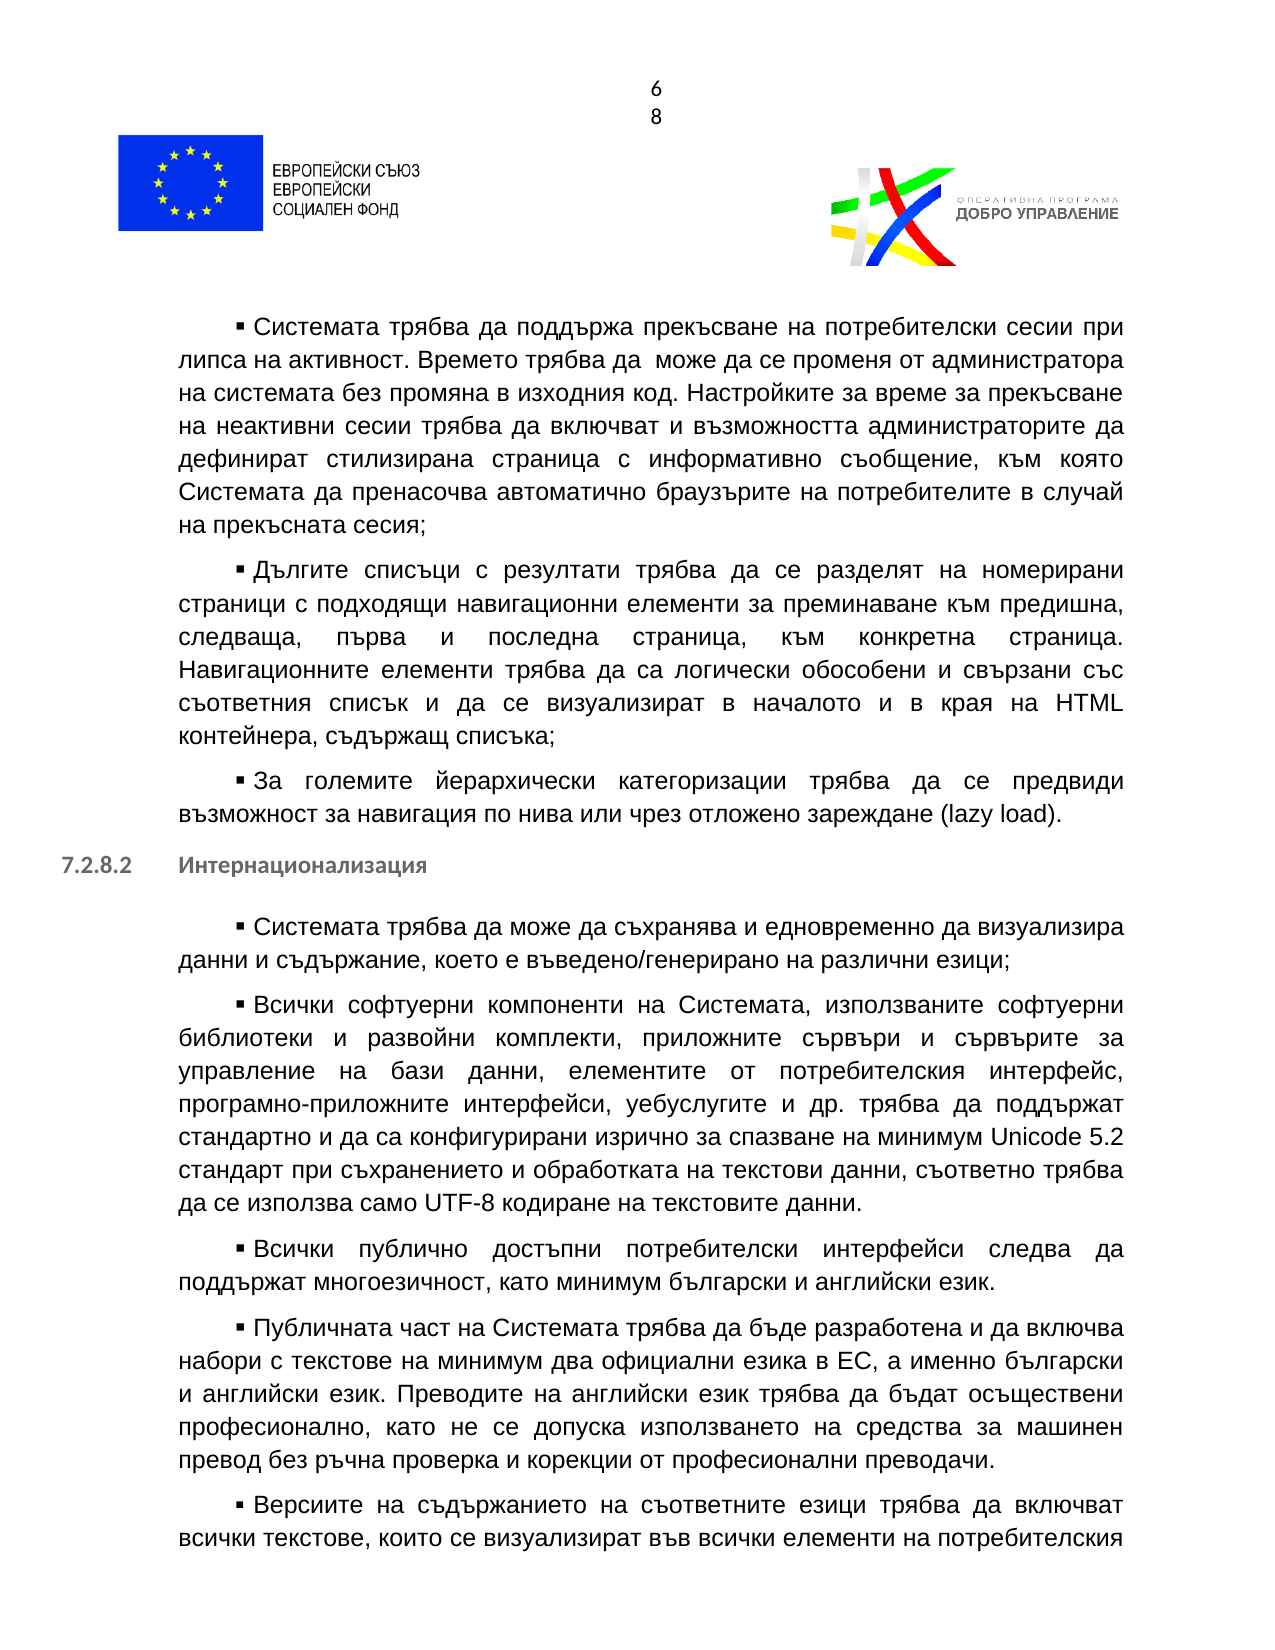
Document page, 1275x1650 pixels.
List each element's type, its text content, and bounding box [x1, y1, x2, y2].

list За големите йерархически категоризации трябва да се предвиди възможност за навигация по нива или чрез отложено зареждане (lazy load). [178, 766, 1125, 828]
list Системата трябва да поддържа прекъсване на потребителски сесии при липса на активност. Времето трябва да може да се променя от администратора на системата без промяна в изходния код. Настройките за време за прекъсване на неактивни сесии трябва да включват и възможността администраторите да дефинират стилизирана страница с информативно съобщение, към която Системата да пренасочва автоматично браузърите на потребителите в случай на прекъсната сесия; [178, 312, 1125, 539]
list Дългите списъци с резултати трябва да се разделят на номерирани страници с подходящи навигационни елементи за преминаване към предишна, следваща, първа и последна страница, към конкретна страница. Навигационните елементи трябва да са логически обособени и свързани със съответния списък и да се визуализират в началото и в края на HTML контейнера, съдържащ списъка; [178, 556, 1125, 749]
list Версиите на съдържанието на съответните езици трябва да включват всички текстове, които се визуализират във всички елементи на потребителския [178, 1490, 1125, 1552]
list Всички софтуерни компоненти на Системата, използваните софтуерни библиотеки и развойни комплекти, приложните сървъри и сървърите за управление на бази данни, елементите от потребителския интерфейс, програмно-приложните интерфейси, уебуслугите и др. трябва да поддържат стандартно и да са конфигурирани изрично за спазване на минимум Unicode 5.2 стандарт при съхранението и обработката на текстови данни, съответно трябва да се използва само UTF-8 кодиране на текстовите данни. [178, 990, 1125, 1217]
list Всички публично достъпни потребителски интерфейси следва да поддържат многоезичност, като минимум български и английски език. [178, 1234, 1125, 1296]
subtitle Интернационализация [61, 849, 1125, 879]
list Системата трябва да може да съхранява и едновременно да визуализира данни и съдържание, което е въведено/генерирано на различни езици; [178, 912, 1125, 973]
list Публичната част на Системата трябва да бъде разработена и да включва набори с текстове на минимум два официални езика в ЕС, а именно български и английски език. Преводите на английски език трябва да бъдат осъществени професионално, като не се допуска използването на средства за машинен превод без ръчна проверка и корекции от професионални преводачи. [178, 1313, 1125, 1473]
